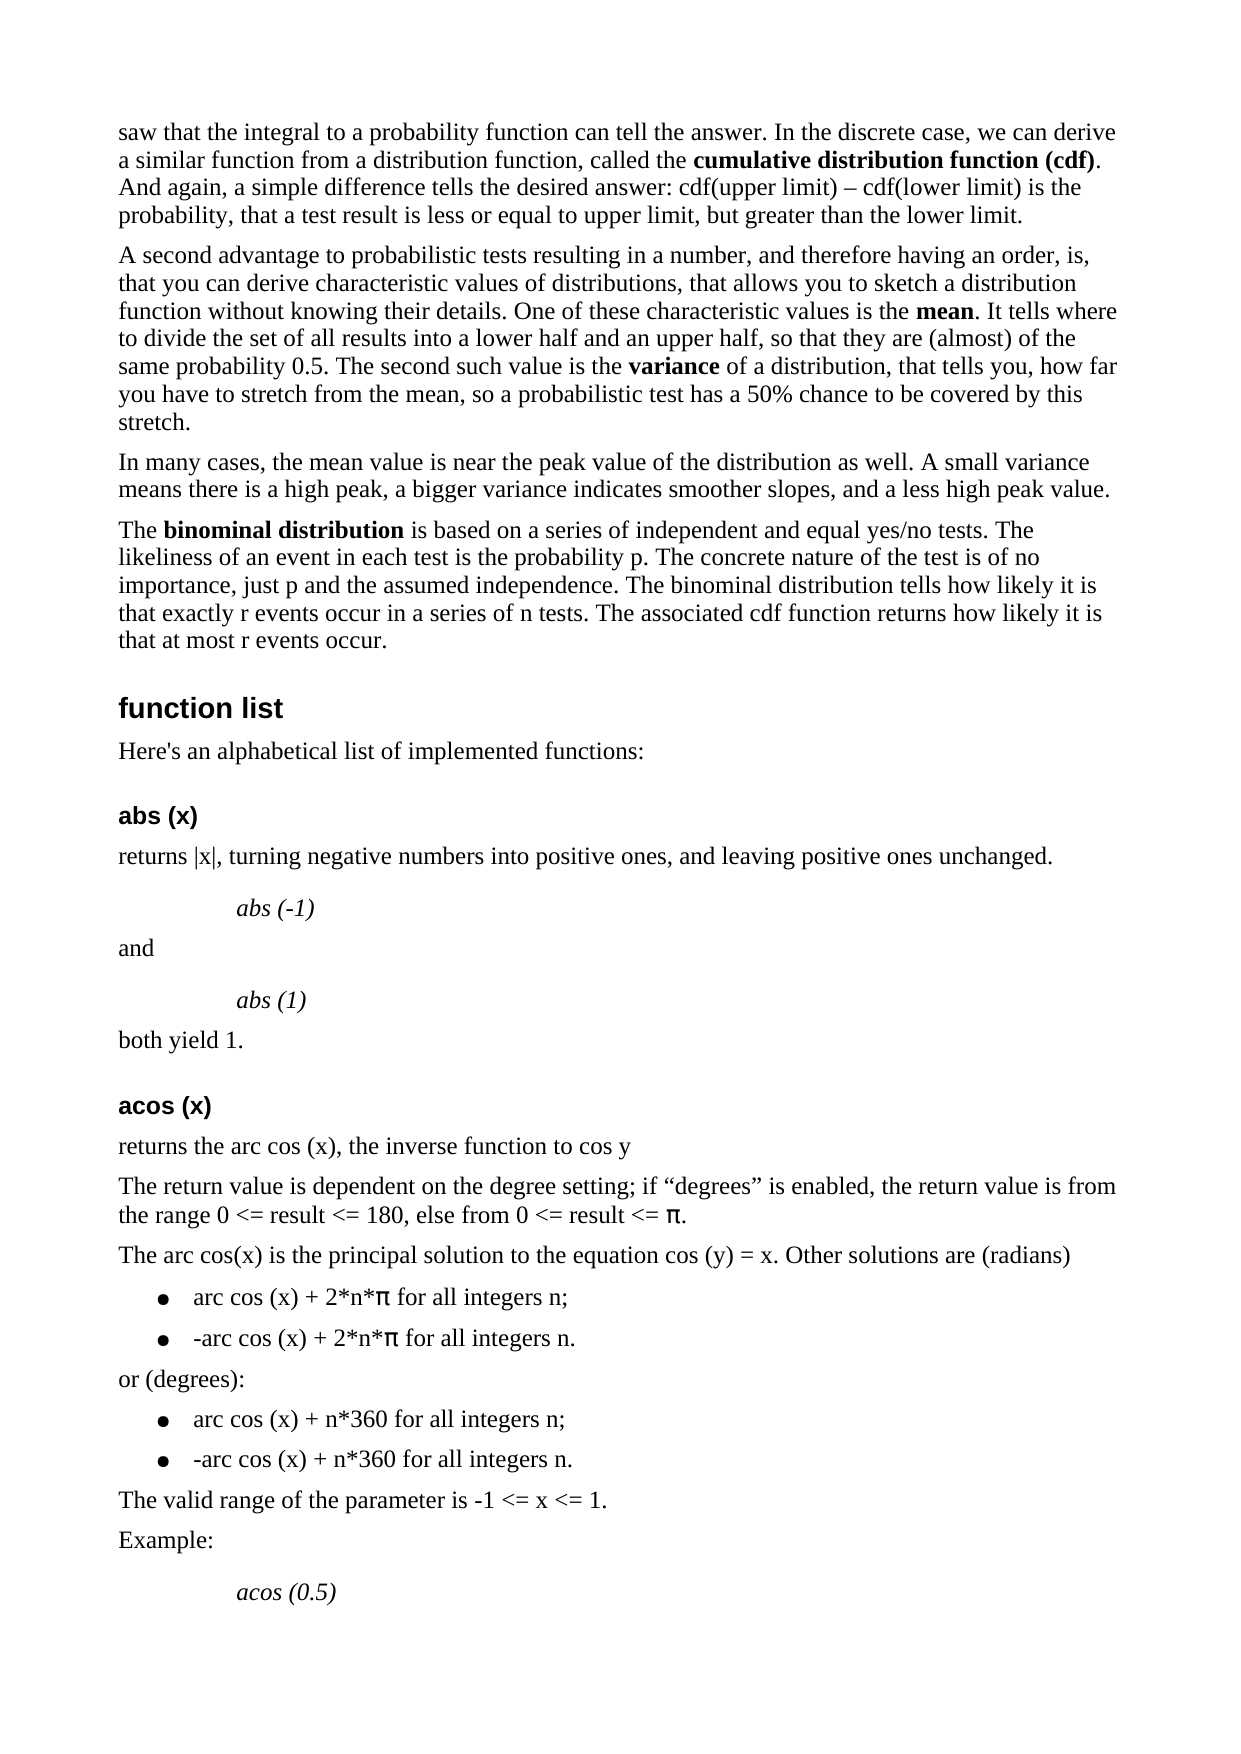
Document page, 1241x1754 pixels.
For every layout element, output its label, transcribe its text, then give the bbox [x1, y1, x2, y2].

list arc cos (x) + n*360 for all integers n; [156, 1405, 1122, 1433]
text In many cases, the mean value is near the peak value of the distribution as well. A small variance means there is a high peak, a bigger variance indicates smoother slopes, and a less high peak value. [118, 448, 1122, 503]
text The arc cos(x) is the principal solution to the equation cos (y) = x. Other solutions are (radians) [118, 1242, 1122, 1269]
text abs (1) [236, 986, 1122, 1014]
text abs (-1) [236, 894, 1122, 922]
text or (degrees): [118, 1365, 1122, 1393]
text Example: [118, 1526, 1122, 1554]
subtitle acos (x) [118, 1092, 1122, 1119]
subtitle abs (x) [118, 802, 1122, 830]
text saw that the integral to a probability function can tell the answer. In the discrete case, we can derive a similar function from a distribution function, called the cumulative distribution function (cdf). And again, a simple difference tells the desired answer: cdf(upper limit) – cdf(lower limit) is the probability, that a test result is less or equal to upper limit, but greater than the lower limit. [118, 118, 1122, 229]
text both yield 1. [118, 1027, 1122, 1054]
text The valid range of the parameter is -1 <= x <= 1. [118, 1486, 1122, 1513]
text Here's an alphabetical list of implemented functions: [118, 737, 1122, 765]
list -arc cos (x) + n*360 for all integers n. [156, 1446, 1122, 1473]
text acos (0.5) [236, 1578, 1122, 1606]
text returns |x|, turning negative numbers into positive ones, and leaving positive ones unchanged. [118, 842, 1122, 870]
text The return value is dependent on the degree setting; if “degrees” is enabled, the return value is from the range 0 <= result <= 180, else from 0 <= result <= π. [118, 1172, 1122, 1229]
text The binominal distribution is based on a series of independent and equal yes/no tests. The likeliness of an event in each test is the probability p. The concrete nature of the test is of no importance, just p and the assumed independence. The binominal distribution tells how likely it is that exactly r events occur in a series of n tests. The associated cdf function returns how likely it is that at most r events occur. [118, 516, 1122, 654]
subtitle function list [118, 692, 1122, 724]
text returns the arc cos (x), the inverse function to cos y [118, 1132, 1122, 1160]
text A second advantage to probabilistic tests resulting in a number, and therefore having an order, is, that you can derive characteristic values of distributions, that allows you to sketch a distribution function without knowing their details. One of these characteristic values is the mean. It tells where to divide the set of all results into a lower half and an upper half, so that they are (almost) of the same probability 0.5. The second such value is the variance of a distribution, that tells you, how far you have to stretch from the mean, so a probabilistic test has a 50% chance to be covered by this stretch. [118, 241, 1122, 435]
text and [118, 934, 1122, 962]
list -arc cos (x) + 2*n*π for all integers n. [156, 1323, 1122, 1353]
list arc cos (x) + 2*n*π for all integers n; [156, 1282, 1122, 1311]
